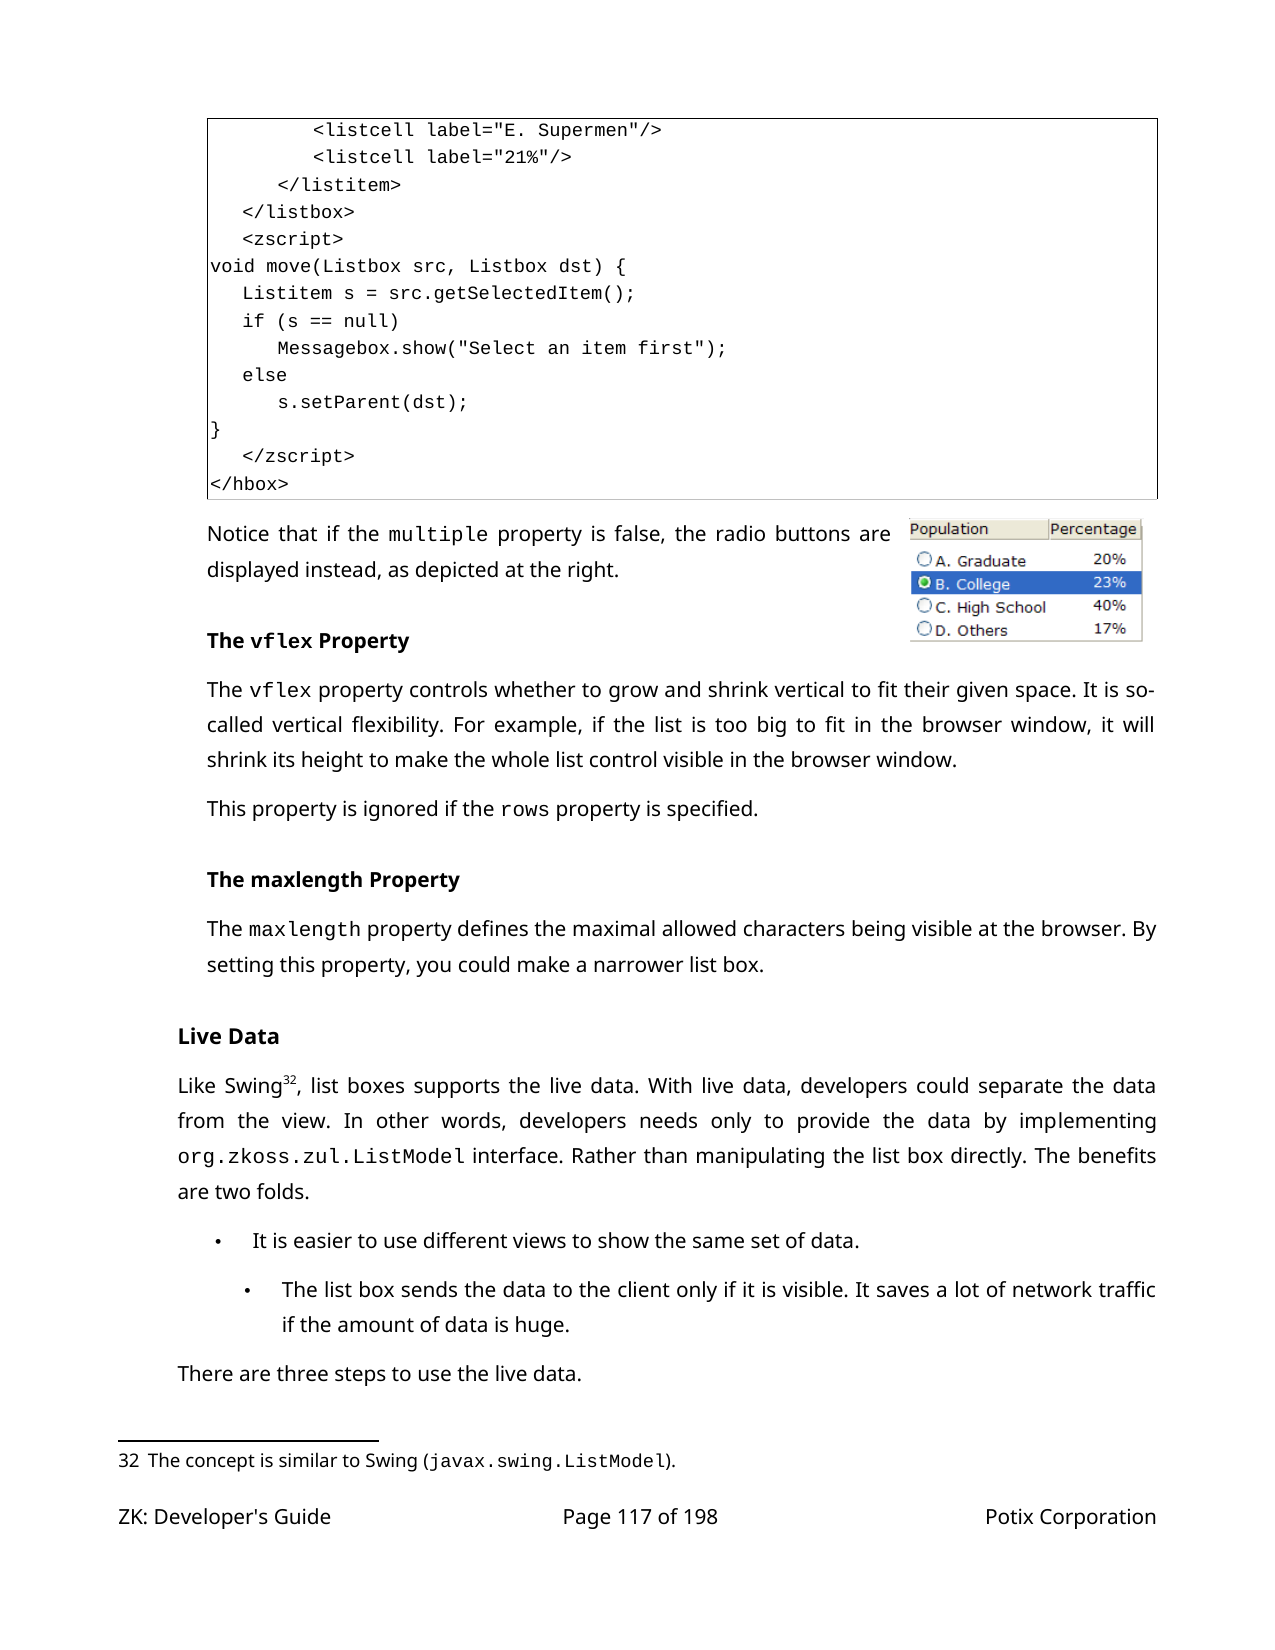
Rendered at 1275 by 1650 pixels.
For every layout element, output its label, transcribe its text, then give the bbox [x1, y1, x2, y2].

text Messagebox.show("Select an item first"); [208, 336, 1157, 360]
text } [208, 417, 1157, 441]
text void move(Listbox src, Listbox dst) { [208, 254, 1157, 278]
text <zscript> [208, 227, 1157, 251]
text </listitem> [208, 172, 1157, 197]
list The list box sends the data to the client only if it is visible. It saves a lot of network traffic if the amount of data is huge. [244, 1275, 1157, 1338]
text if (s == null) [208, 308, 1157, 333]
text <listcell label="E. Supermen"/> [208, 119, 1157, 142]
text The vflex property controls whether to grow and shrink vertical to fit their given space. It is so-called vertical flexibility. For example, if the list is too big to fit in the browser window, it will shrink its height to make the whole list control visible in the browser window. [207, 675, 1157, 774]
text There are three steps to use the live data. [177, 1359, 1157, 1387]
text Listitem s = src.getSelectedItem(); [208, 281, 1157, 306]
text </listbox> [208, 200, 1157, 224]
text </zscript> [208, 444, 1157, 469]
picture [909, 518, 1144, 644]
text s.setParent(dst); [208, 390, 1157, 414]
text Like Swing, list boxes supports the live data. With live data, developers could separate the data from the view. In other words, developers needs only to provide the data by implementing org.zkoss.zul.ListModel interface. Rather than manipulating the list box directly. The benefits are two folds. [177, 1071, 1157, 1205]
text </hbox> [208, 472, 1157, 499]
text This property is ignored if the rows property is specified. [207, 794, 1157, 823]
subtitle Live Data [177, 1021, 1157, 1051]
text The maxlength property defines the maximal allowed characters being visible at the browser. By setting this property, you could make a narrower list box. [207, 914, 1157, 978]
text <listcell label="21%"/> [208, 145, 1157, 169]
list It is easier to use different views to show the same set of data. [215, 1226, 1157, 1254]
text else [208, 363, 1157, 387]
text Notice that if the multiple property is false, the radio buttons are displayed instead, as depicted at the right. [207, 519, 909, 583]
subtitle The vflex Property [207, 626, 1157, 654]
text The concept is similar to Swing (javax.swing.ListModel). [118, 1447, 1157, 1473]
subtitle The maxlength Property [207, 866, 1157, 894]
